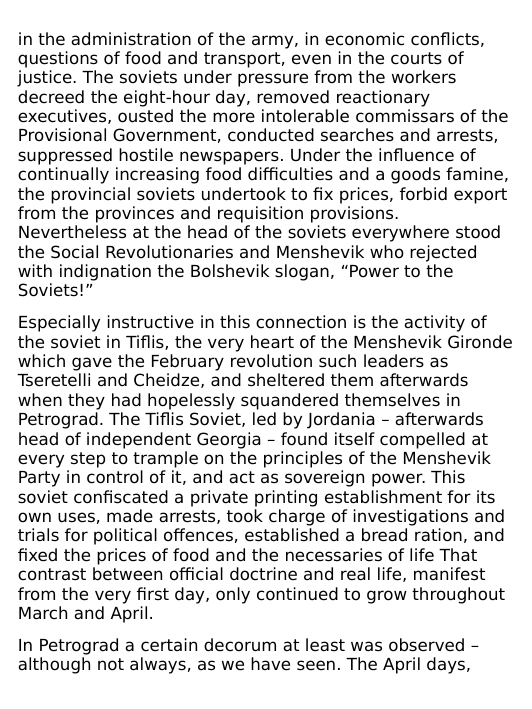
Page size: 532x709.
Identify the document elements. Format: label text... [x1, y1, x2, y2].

text in the administration of the army, in economic conflicts, questions of food and transport, even in the courts of justice. The soviets under pressure from the workers decreed the eight-hour day, removed reactionary executives, ousted the more intolerable commissars of the Provisional Government, conducted searches and arrests, suppressed hostile newspapers. Under the influence of continually increasing food difficulties and a goods famine, the provincial soviets undertook to fix prices, forbid export from the provinces and requisition provisions. Nevertheless at the head of the soviets everywhere stood the Social Revolutionaries and Menshevik who rejected with indignation the Bolshevik slogan, “Power to the Soviets!” [18, 29, 514, 301]
text Especially instructive in this connection is the activity of the soviet in Tiflis, the very heart of the Menshevik Gironde which gave the February revolution such leaders as Tseretelli and Cheidze, and sheltered them afterwards when they had hopelessly squandered themselves in Petrograd. The Tiflis Soviet, led by Jordania – afterwards head of independent Georgia – found itself compelled at every step to trample on the principles of the Menshevik Party in control of it, and act as sovereign power. This soviet confiscated a private printing establishment for its own uses, made arrests, took charge of investigations and trials for political offences, established a bread ration, and fixed the prices of food and the necessaries of life That contrast between official doctrine and real life, manifest from the very first day, only continued to grow throughout March and April. [18, 313, 514, 623]
text In Petrograd a certain decorum at least was observed – although not always, as we have seen. The April days, [18, 636, 514, 674]
